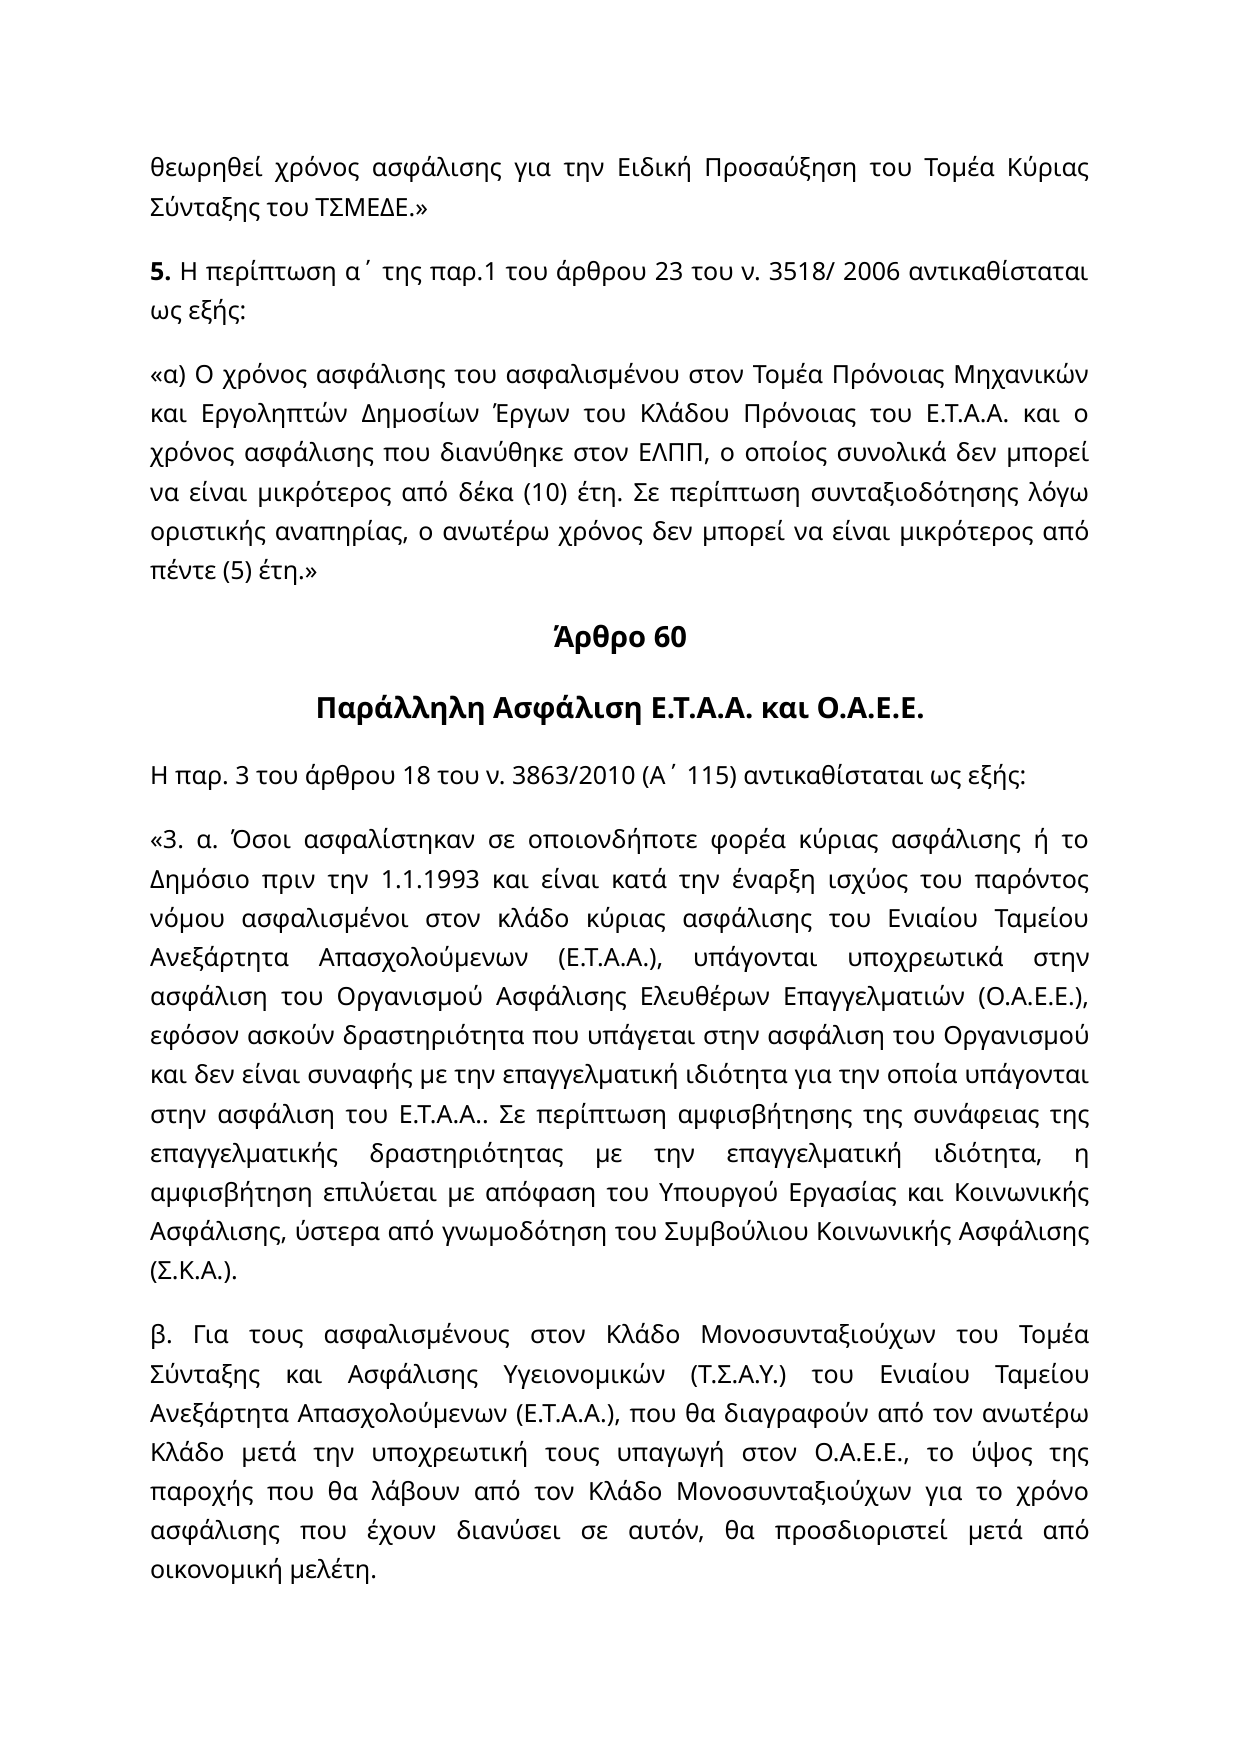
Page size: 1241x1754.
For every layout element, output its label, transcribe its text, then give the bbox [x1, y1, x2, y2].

text «3. α. Όσοι ασφαλίστηκαν σε οποιονδήποτε φορέα κύριας ασφάλισης ή το Δημόσιο πριν την 1.1.1993 και είναι κατά την έναρξη ισχύος του παρόντος νόμου ασφαλισμένοι στον κλάδο κύριας ασφάλισης του Ενιαίου Ταμείου Ανεξάρτητα Απασχολούμενων (Ε.Τ.Α.Α.), υπάγονται υποχρεωτικά στην ασφάλιση του Οργανισμού Ασφάλισης Ελευθέρων Επαγγελματιών (Ο.Α.Ε.Ε.), εφόσον ασκούν δραστηριότητα που υπάγεται στην ασφάλιση του Οργανισμού και δεν είναι συναφής με την επαγγελματική ιδιότητα για την οποία υπάγονται στην ασφάλιση του Ε.Τ.Α.Α.. Σε περίπτωση αμφισβήτησης της συνάφειας της επαγγελματικής δραστηριότητας με την επαγγελματική ιδιότητα, η αμφισβήτηση επιλύεται με απόφαση του Υπουργού Εργασίας και Κοινωνικής Ασφάλισης, ύστερα από γνωμοδότηση του Συμβούλιου Κοινωνικής Ασφάλισης (Σ.Κ.Α.). [150, 822, 1090, 1287]
text «α) Ο χρόνος ασφάλισης του ασφαλισμένου στον Τομέα Πρόνοιας Μηχανικών και Εργοληπτών Δημοσίων Έργων του Κλάδου Πρόνοιας του Ε.Τ.Α.Α. και ο χρόνος ασφάλισης που διανύθηκε στον ΕΛΠΠ, ο οποίος συνολικά δεν μπορεί να είναι μικρότερος από δέκα (10) έτη. Σε περίπτωση συνταξιοδότησης λόγω οριστικής αναπηρίας, ο ανωτέρω χρόνος δεν μπορεί να είναι μικρότερος από πέντε (5) έτη.» [150, 357, 1090, 587]
text 5. Η περίπτωση α΄ της παρ.1 του άρθρου 23 του ν. 3518/ 2006 αντικαθίσταται ως εξής: [150, 253, 1090, 327]
text θεωρηθεί χρόνος ασφάλισης για την Ειδική Προσαύξηση του Τομέα Κύριας Σύνταξης του ΤΣΜΕΔΕ.» [150, 150, 1090, 223]
subtitle Παράλληλη Ασφάλιση Ε.Τ.Α.Α. και Ο.Α.Ε.Ε. [150, 687, 1090, 727]
text β. Για τους ασφαλισμένους στον Κλάδο Μονοσυνταξιούχων του Τομέα Σύνταξης και Ασφάλισης Υγειονομικών (Τ.Σ.Α.Υ.) του Ενιαίου Ταμείου Ανεξάρτητα Απασχολούμενων (Ε.Τ.Α.Α.), που θα διαγραφούν από τον ανωτέρω Κλάδο μετά την υποχρεωτική τους υπαγωγή στον Ο.Α.Ε.Ε., το ύψος της παροχής που θα λάβουν από τον Κλάδο Μονοσυνταξιούχων για το χρόνο ασφάλισης που έχουν διανύσει σε αυτόν, θα προσδιοριστεί μετά από οικονομική μελέτη. [150, 1317, 1090, 1586]
subtitle Άρθρο 60 [150, 617, 1090, 656]
text Η παρ. 3 του άρθρου 18 του ν. 3863/2010 (Α΄ 115) αντικαθίσταται ως εξής: [150, 758, 1090, 792]
